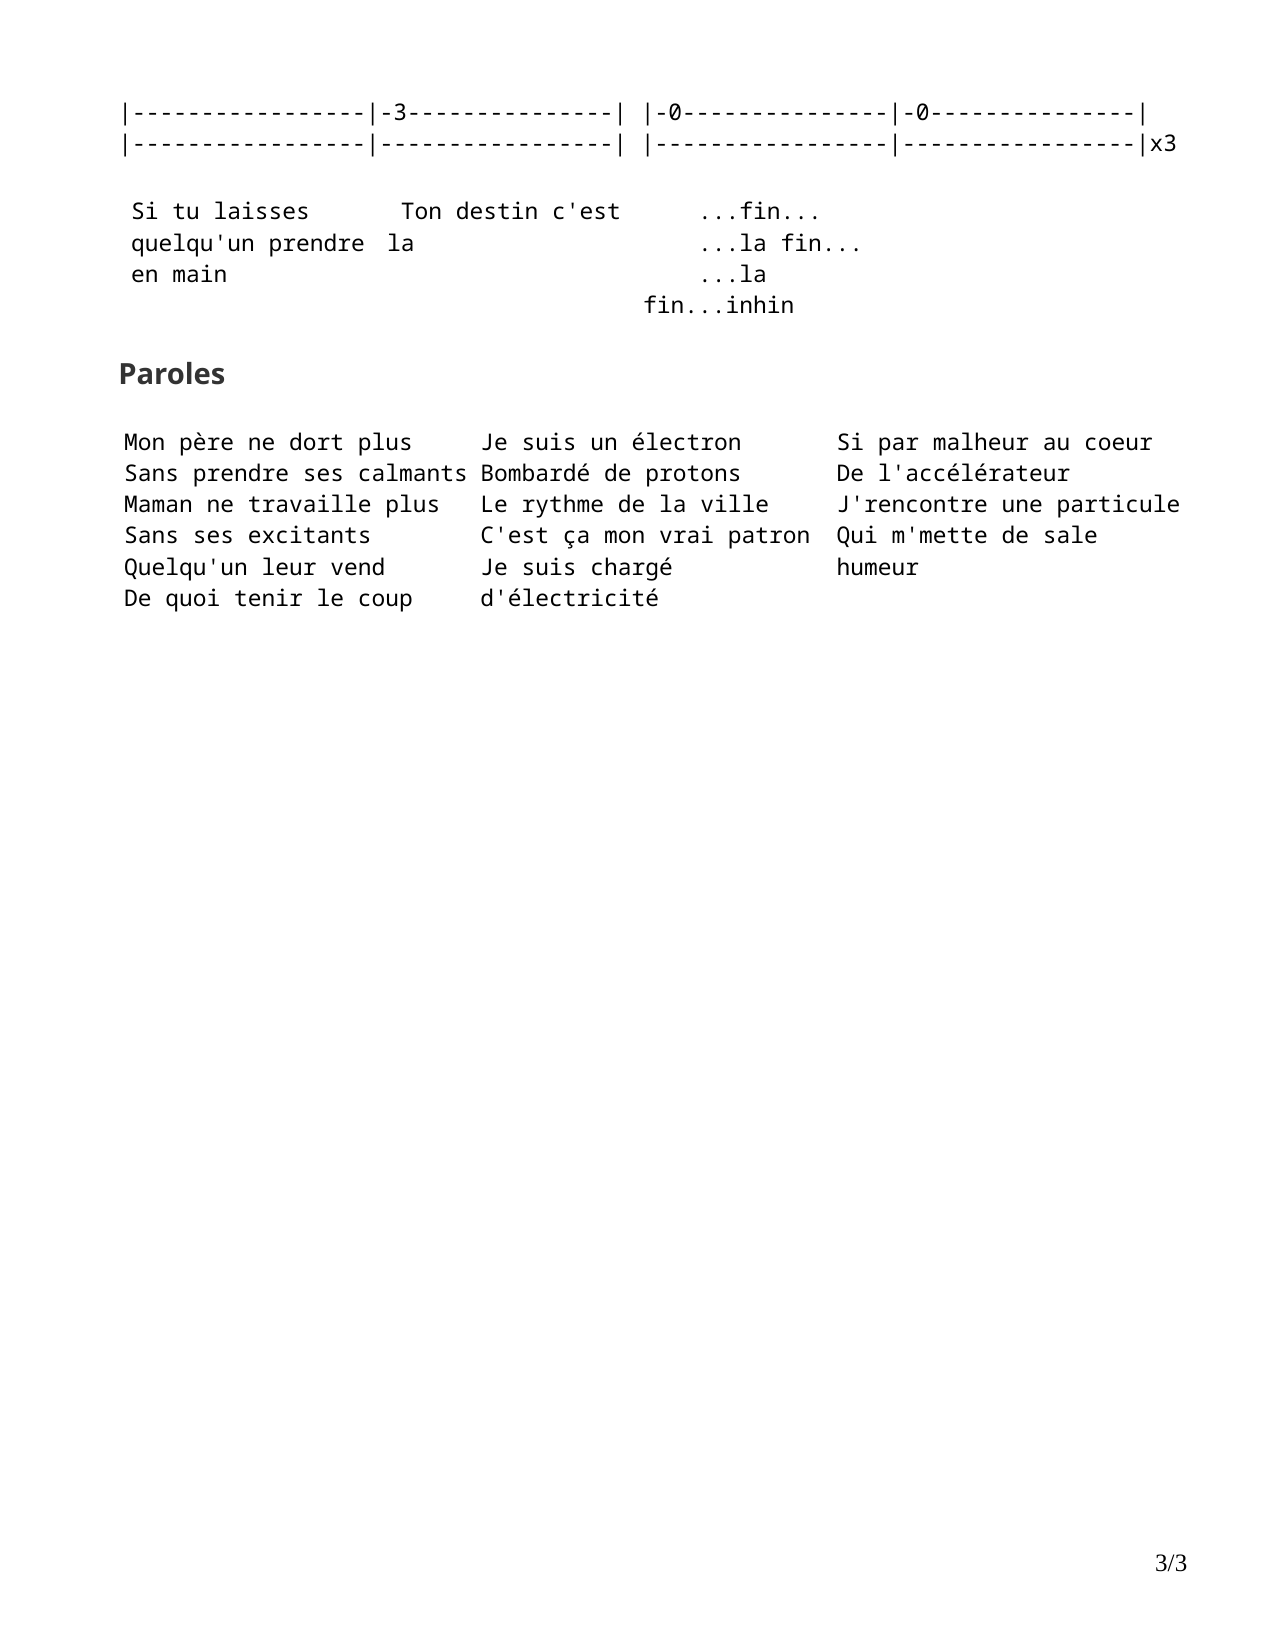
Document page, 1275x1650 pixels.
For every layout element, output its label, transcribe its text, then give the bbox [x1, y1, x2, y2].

table_header ...fin... ...la fin... ...la fin...inhin [637, 190, 893, 326]
table_header Mon père ne dort plus Sans prendre ses calmants Maman ne travaille plus Sans ses excitants Quelqu'un leur vend De quoi tenir le coup [118, 420, 474, 619]
text |-----------------|-3---------------| |-0---------------|-0---------------| |-----------------|-----------------| |-----------------|-----------------|x3 [118, 96, 1187, 189]
subtitle Paroles [118, 353, 1187, 393]
table_header Si par malheur au coeur De l'accélérateur J'rencontre une particule Qui m'mette de sale humeur [831, 420, 1187, 619]
table_header [893, 190, 1149, 326]
table_header Si tu laisses quelqu'un prendre en main [125, 190, 381, 326]
table_header Je suis un électron Bombardé de protons Le rythme de la ville C'est ça mon vrai patron Je suis chargé d'électricité [474, 420, 831, 619]
table_header Ton destin c'est la [381, 190, 637, 326]
